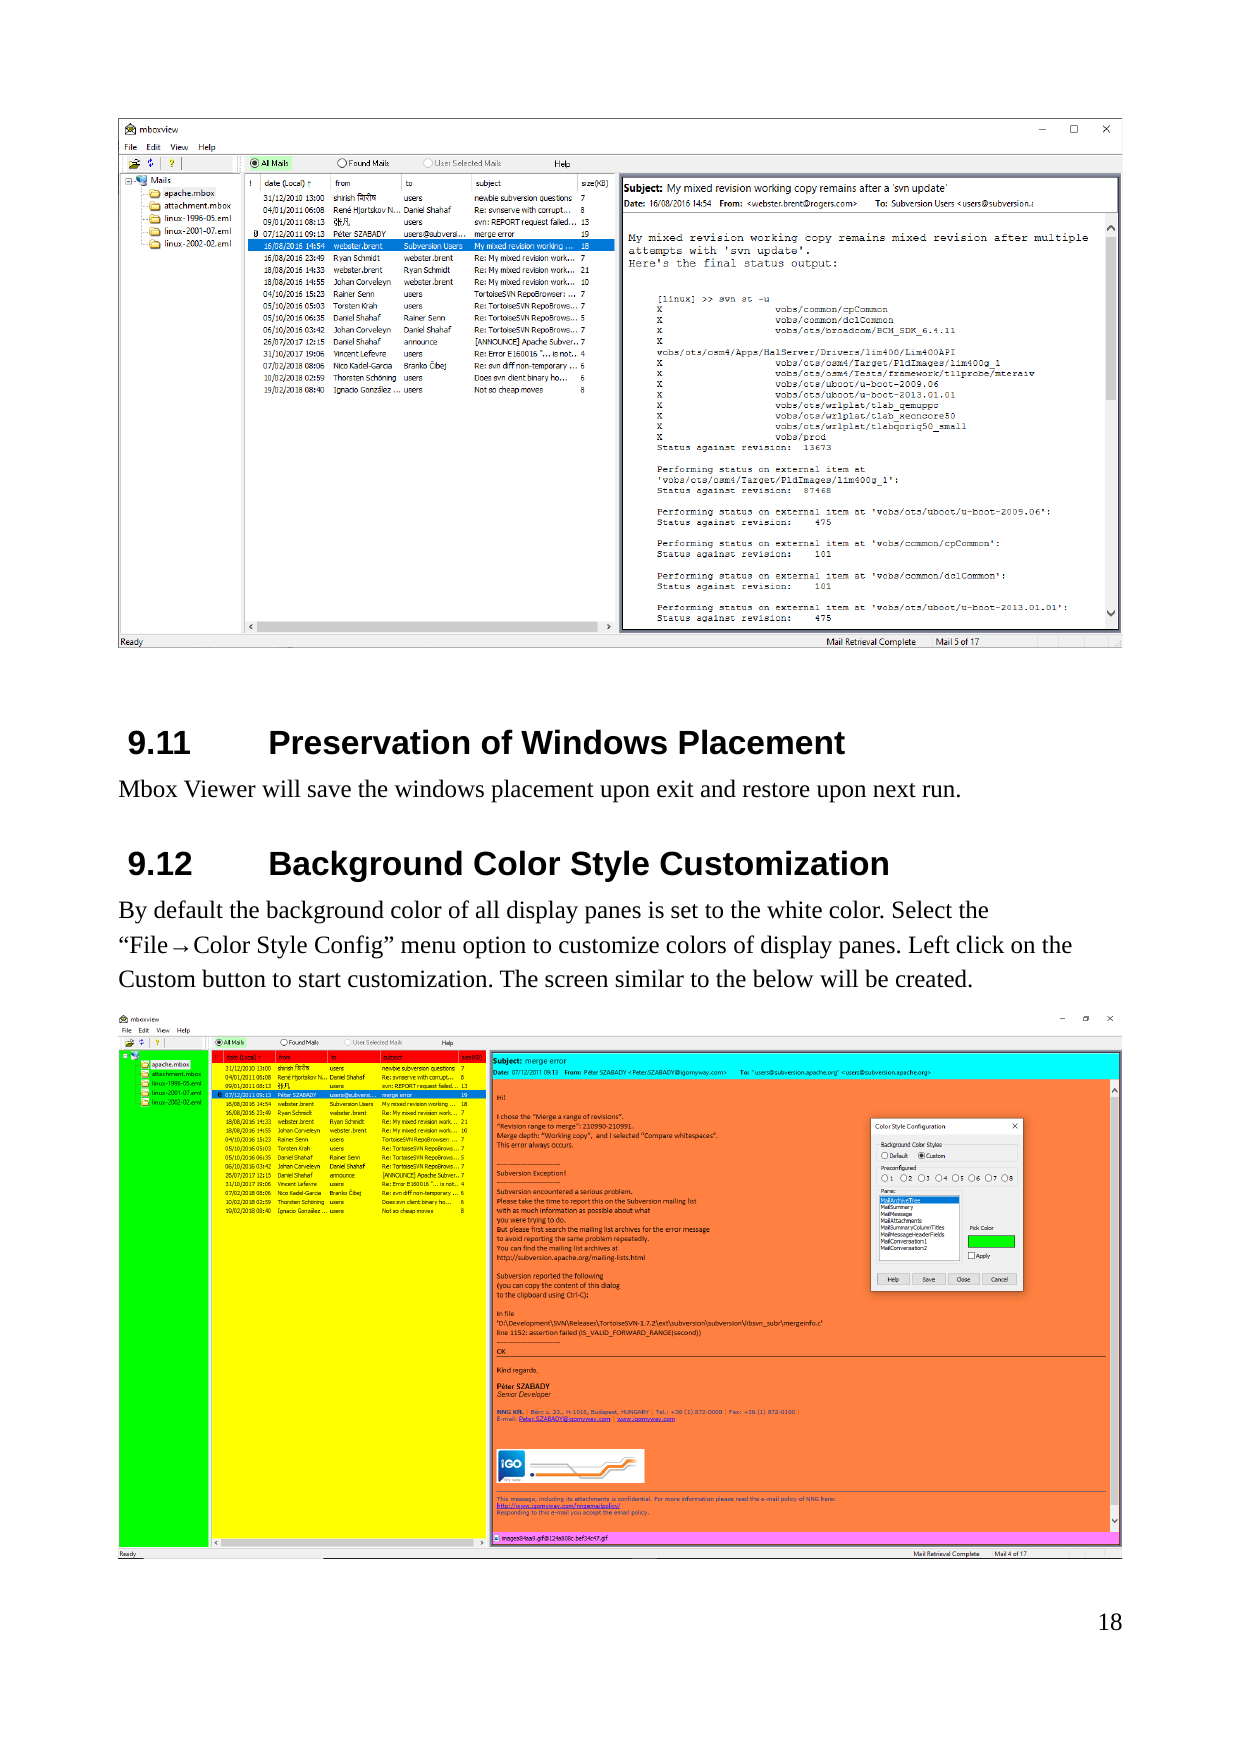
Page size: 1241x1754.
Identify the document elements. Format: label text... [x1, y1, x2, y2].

picture [118, 118, 1123, 648]
text Mbox Viewer will save the windows placement upon exit and restore upon next run. [118, 774, 1122, 803]
subtitle Preservation of Windows Placement [118, 723, 1122, 762]
text By default the background color of all display panes is set to the white color. Select the “File→Color Style Config” menu option to customize colors of display panes. Left click on the Custom button to start customization. The screen similar to the below will be created. [118, 895, 1122, 993]
subtitle Background Color Style Customization [118, 844, 1122, 883]
picture [118, 1013, 1123, 1559]
